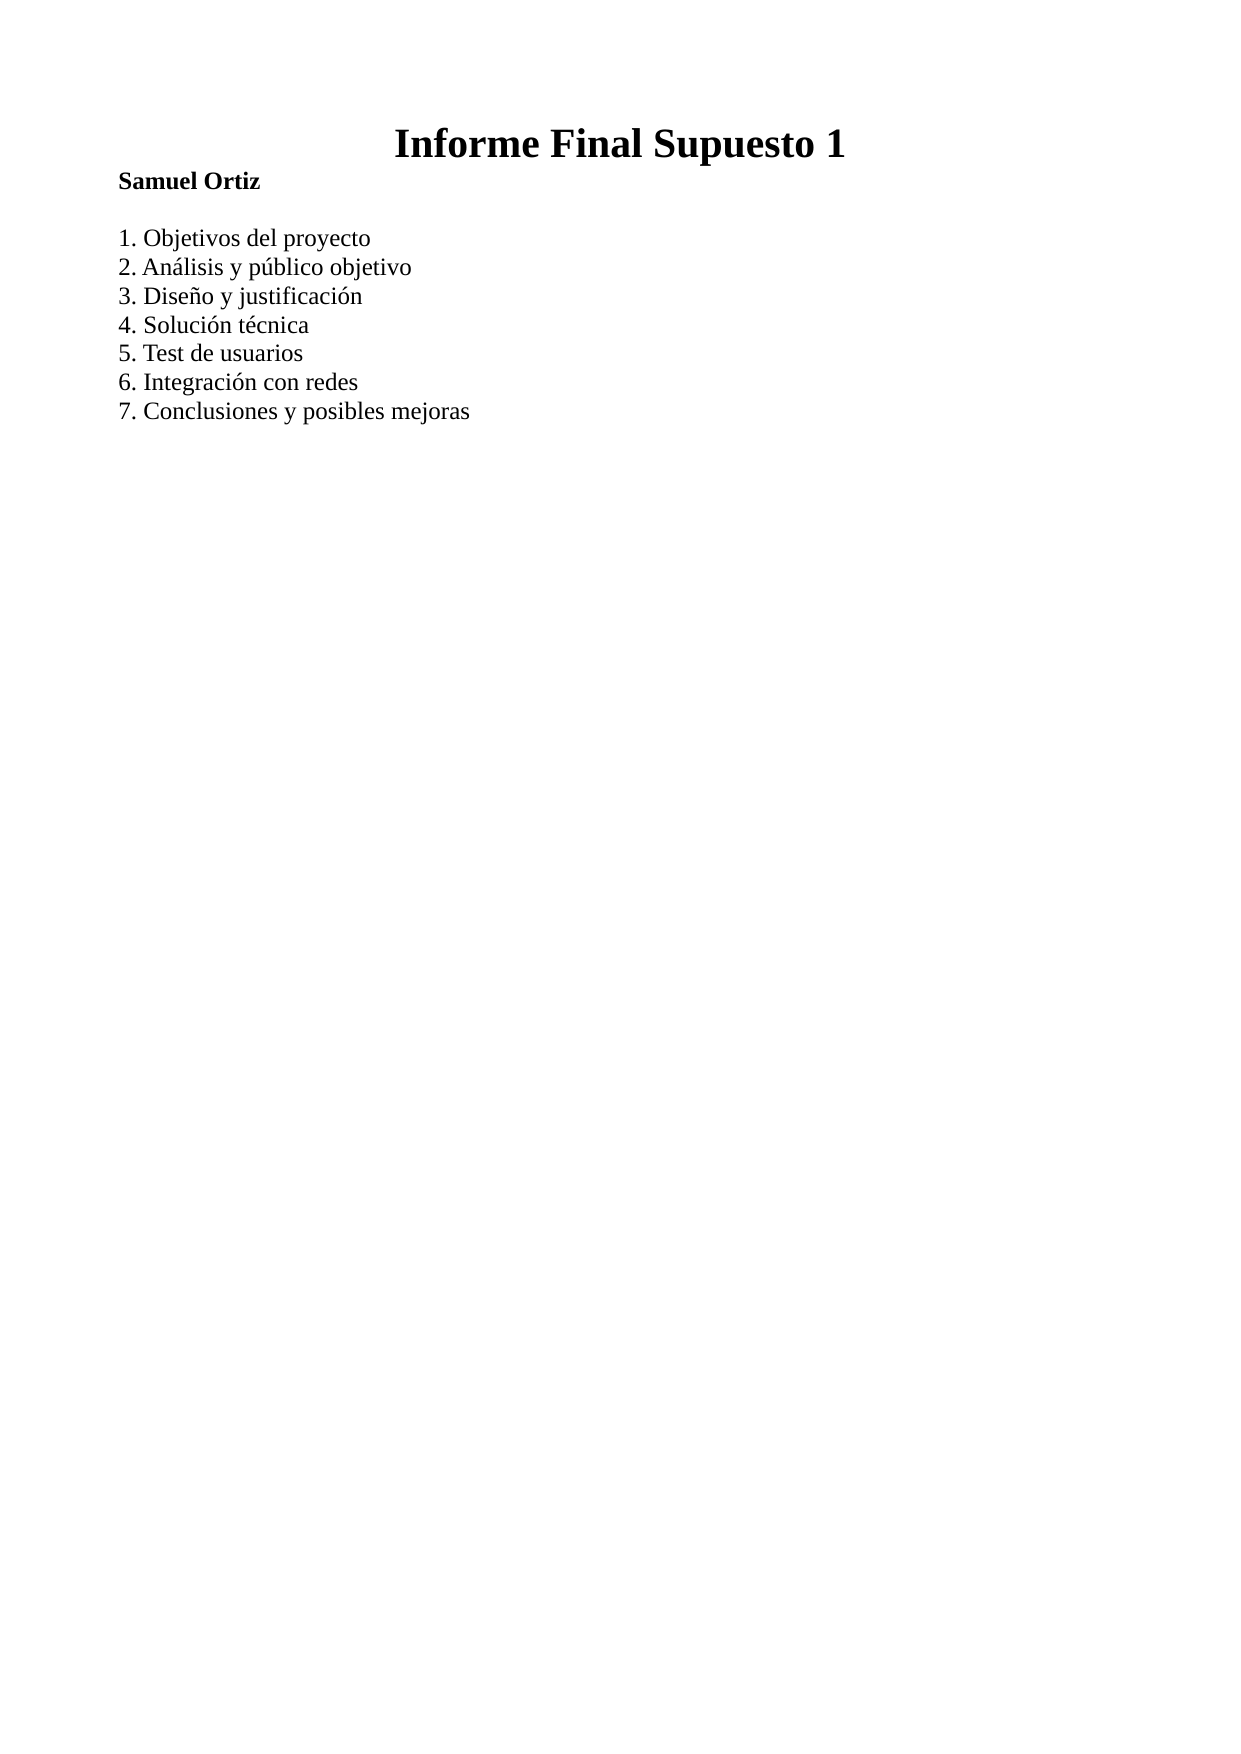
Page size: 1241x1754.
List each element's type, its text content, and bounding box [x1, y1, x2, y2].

text 7. Conclusiones y posibles mejoras [118, 396, 1122, 425]
text 3. Diseño y justificación [118, 281, 1122, 310]
text 6. Integración con redes [118, 367, 1122, 396]
text 1. Objetivos del proyecto [118, 223, 1122, 252]
text Samuel Ortiz [118, 166, 1122, 195]
text 2. Análisis y público objetivo [118, 252, 1122, 281]
text 4. Solución técnica [118, 310, 1122, 338]
text Informe Final Supuesto 1 [118, 118, 1122, 166]
text 5. Test de usuarios [118, 338, 1122, 367]
